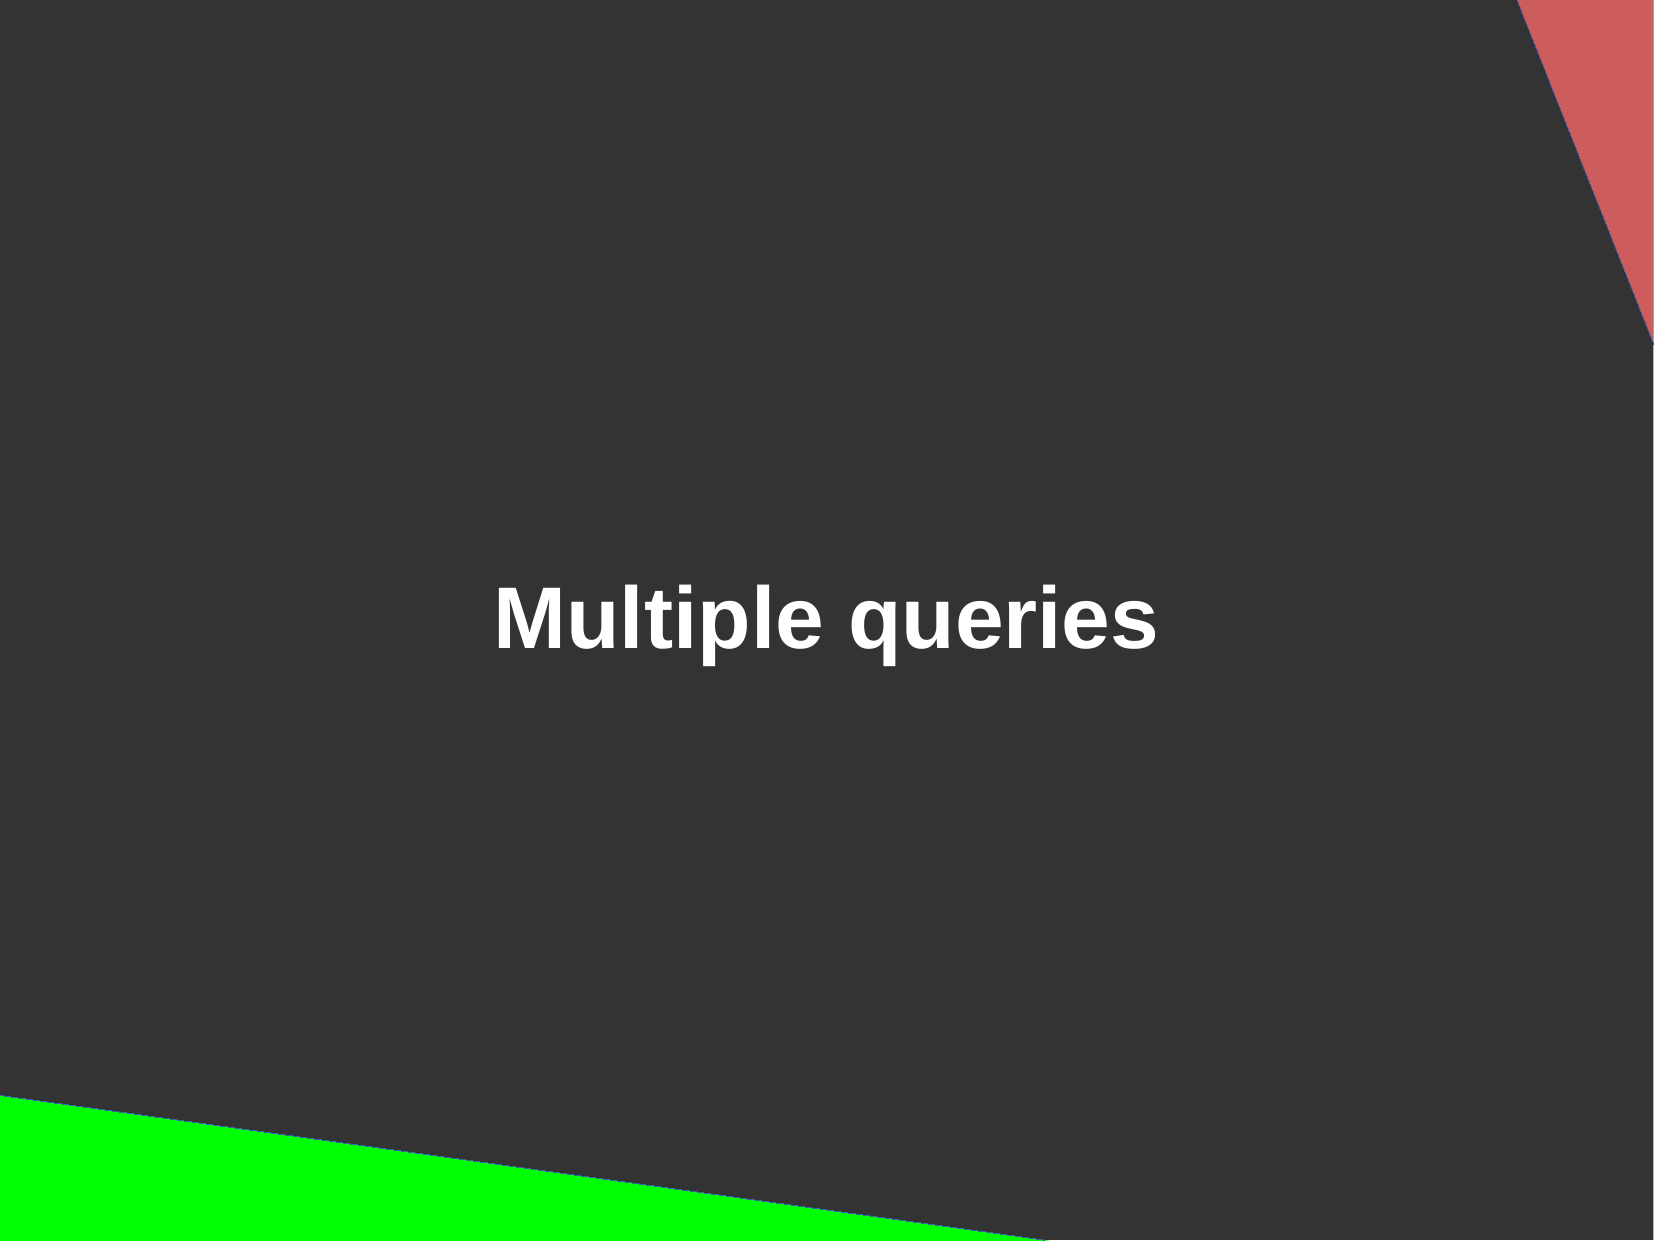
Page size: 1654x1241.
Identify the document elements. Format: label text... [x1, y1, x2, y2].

text_box [1517, 0, 1654, 345]
text_box [0, 1095, 1052, 1241]
title Multiple queries [31, 568, 1622, 672]
